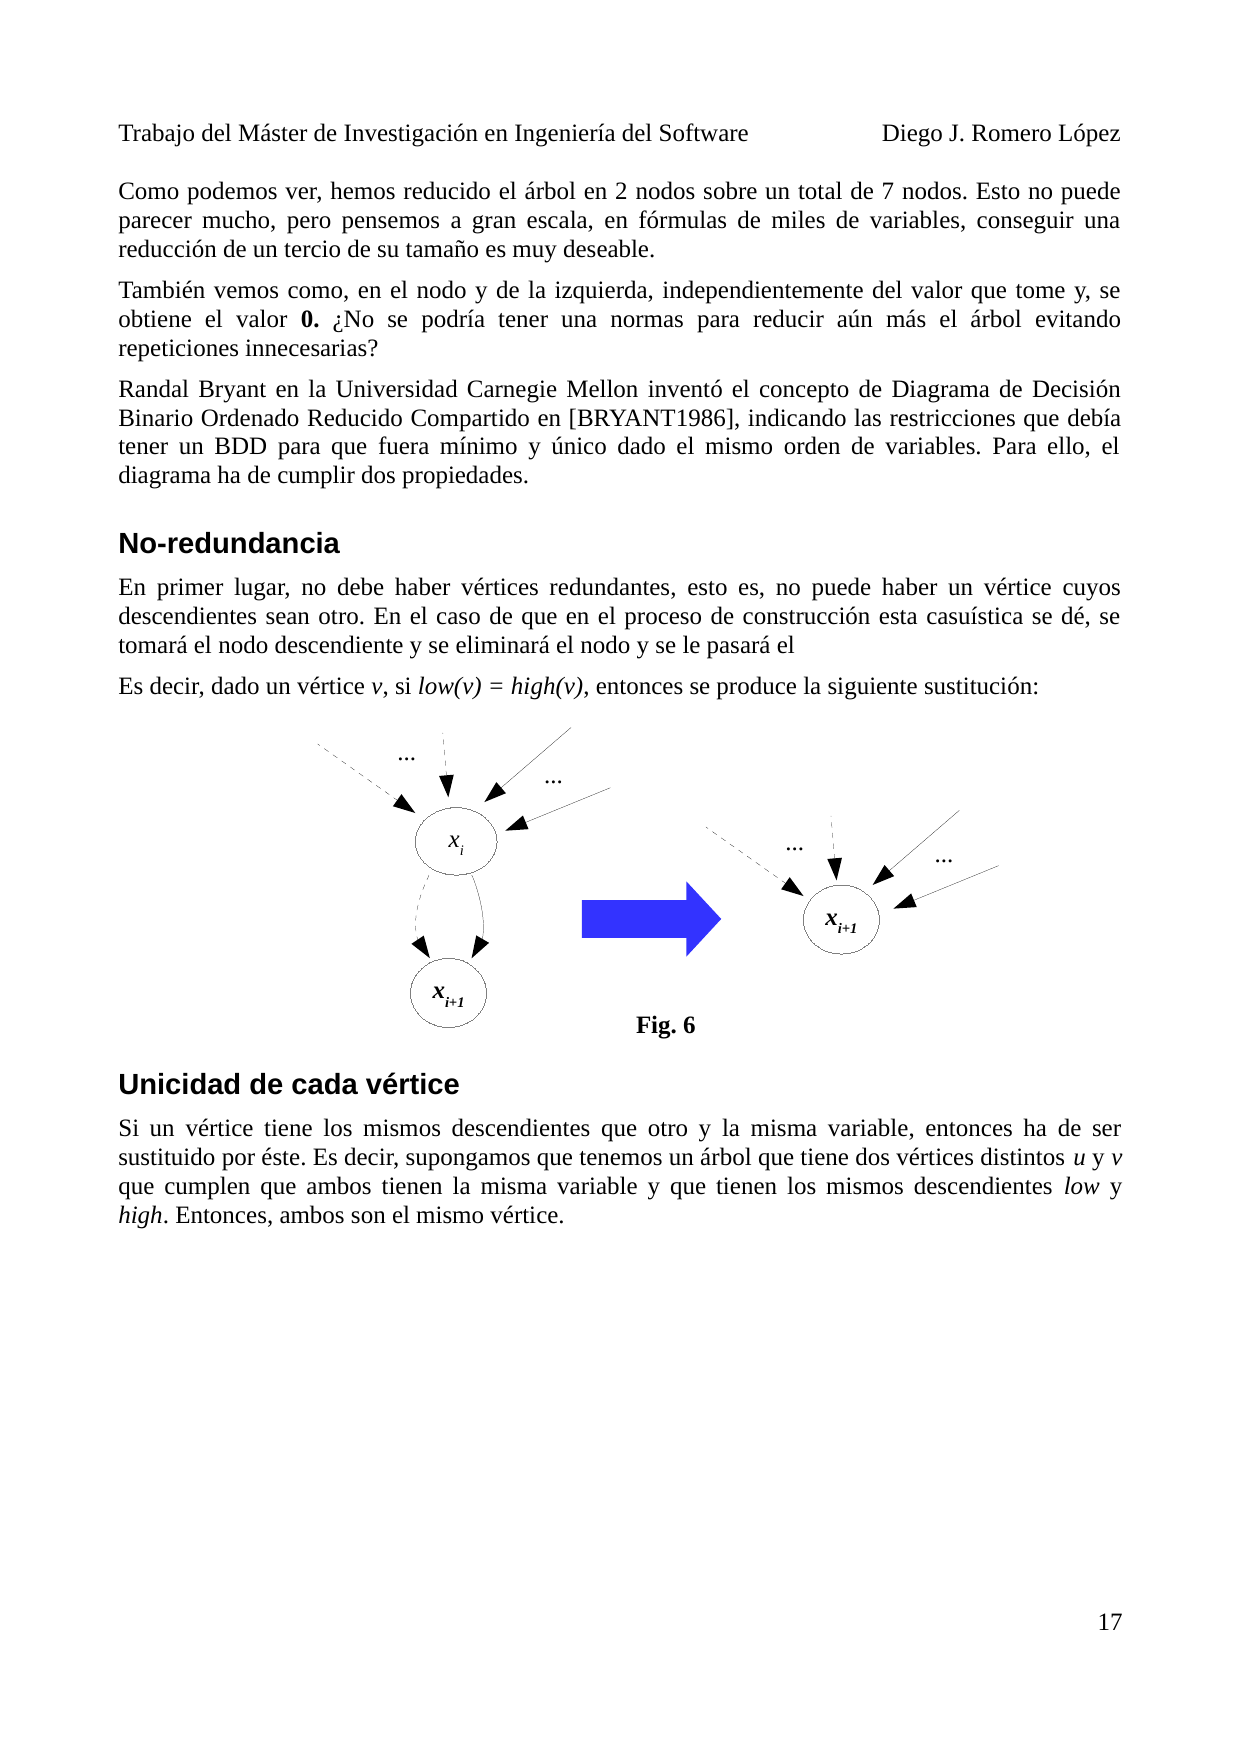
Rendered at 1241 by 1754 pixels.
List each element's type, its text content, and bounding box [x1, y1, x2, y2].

subtitle Unicidad de cada vértice [118, 1067, 1122, 1101]
text También vemos como, en el nodo y de la izquierda, independientemente del valor que tome y, se obtiene el valor 0. ¿No se podría tener una normas para reducir aún más el árbol evitando repeticiones innecesarias? [118, 275, 1122, 361]
text Como podemos ver, hemos reducido el árbol en 2 nodos sobre un total de 7 nodos. Esto no puede parecer mucho, pero pensemos a gran escala, en fórmulas de miles de variables, conseguir una reducción de un tercio de su tamaño es muy deseable. [118, 176, 1122, 263]
text Si un vértice tiene los mismos descendientes que otro y la misma variable, entonces ha de ser sustituido por éste. Es decir, supongamos que tenemos un árbol que tiene dos vértices distintos u y v que cumplen que ambos tienen la misma variable y que tienen los mismos descendientes low y high. Entonces, ambos son el mismo vértice. [118, 1113, 1122, 1228]
text Randal Bryant en la Universidad Carnegie Mellon inventó el concepto de Diagrama de Decisión Binario Ordenado Reducido Compartido en [BRYANT1986], indicando las restricciones que debía tener un BDD para que fuera mínimo y único dado el mismo orden de variables. Para ello, el diagrama ha de cumplir dos propiedades. [118, 374, 1122, 489]
text En primer lugar, no debe haber vértices redundantes, esto es, no puede haber un vértice cuyos descendientes sean otro. En el caso de que en el proceso de construcción esta casuística se dé, se tomará el nodo descendiente y se eliminará el nodo y se le pasará el [118, 572, 1122, 659]
text Es decir, dado un vértice v, si low(v) = high(v), entonces se produce la siguiente sustitución: [118, 671, 1122, 700]
subtitle No-redundancia [118, 526, 1122, 560]
